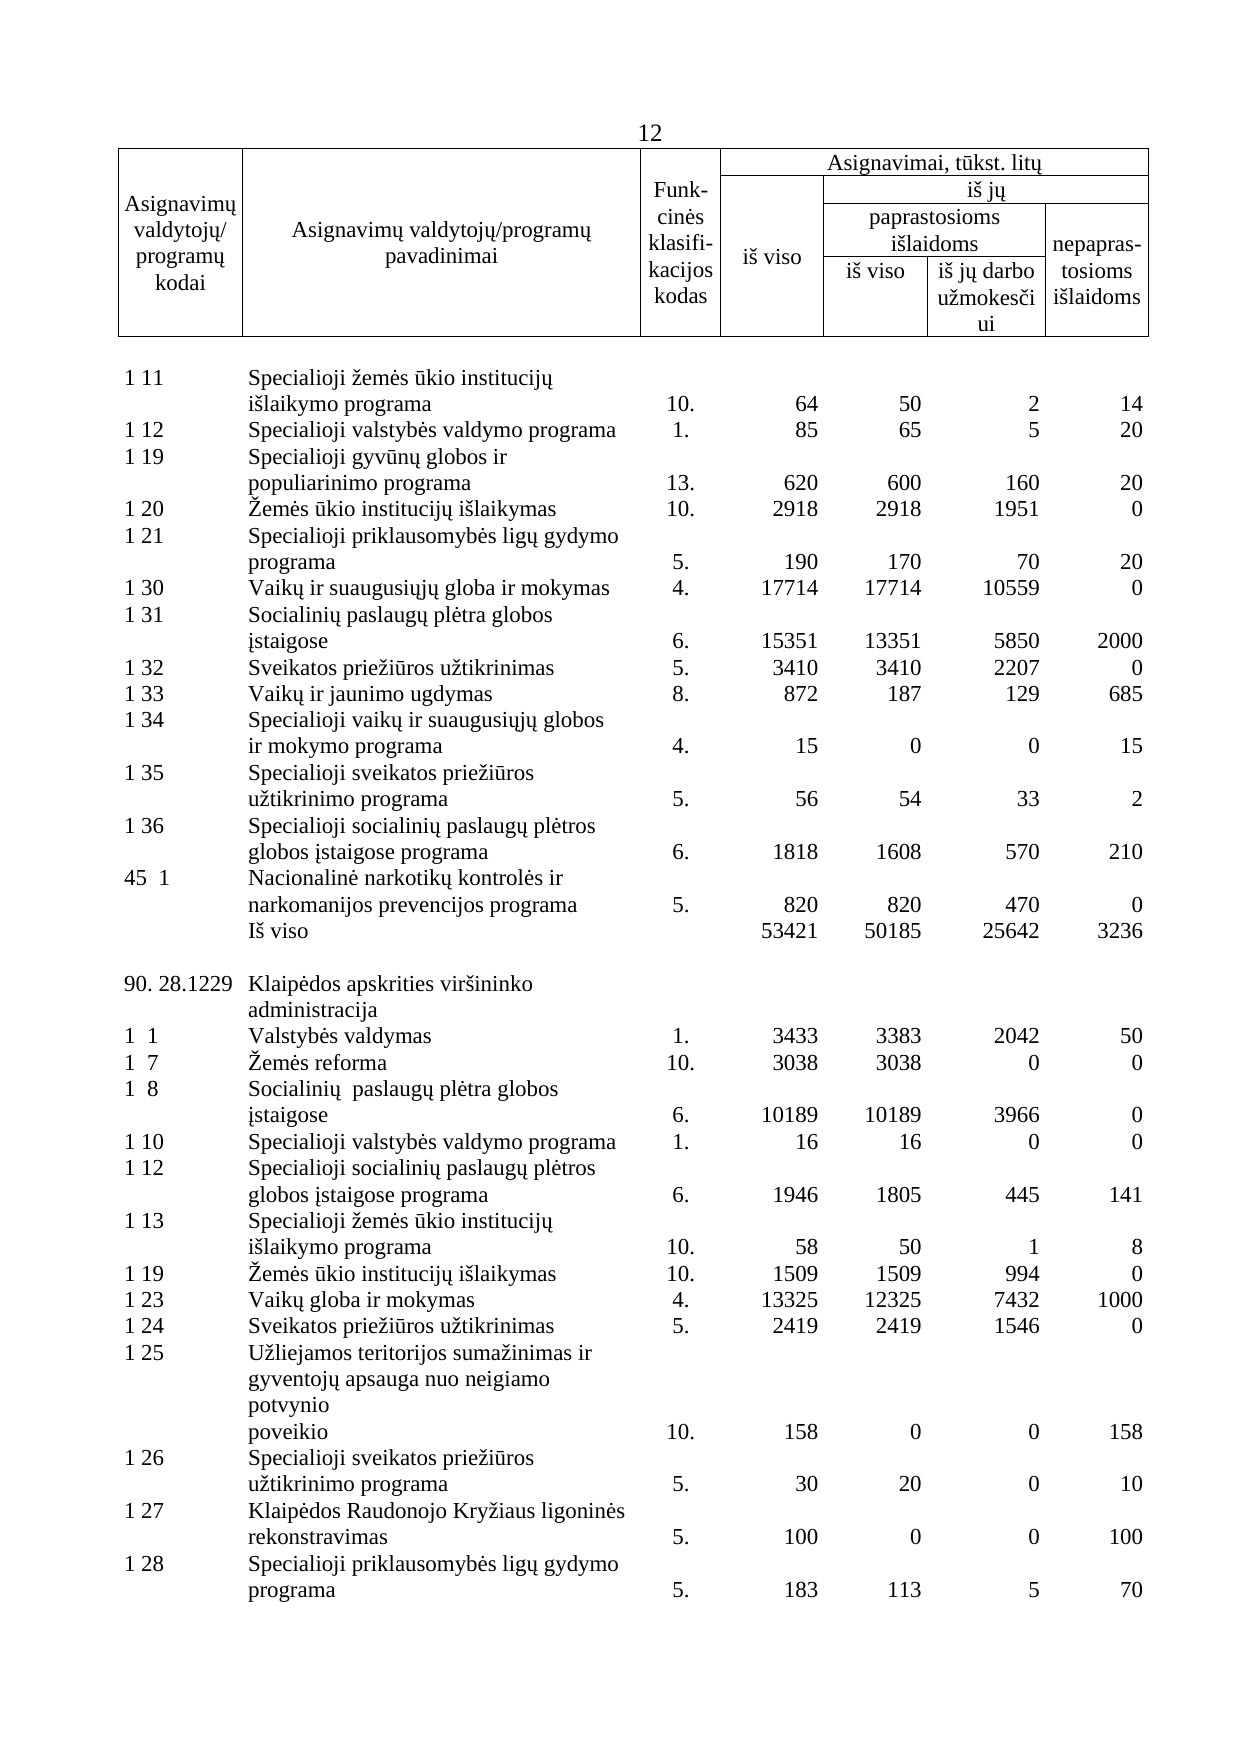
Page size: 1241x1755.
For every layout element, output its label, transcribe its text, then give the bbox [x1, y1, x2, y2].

table_cell [927, 706, 1045, 733]
table_cell [927, 864, 1045, 891]
table_cell 70 [1045, 1576, 1148, 1602]
table_cell 10. [641, 495, 720, 522]
table_cell [118, 1576, 242, 1602]
table_cell [927, 522, 1045, 548]
table_cell 1 24 [118, 1313, 242, 1339]
table_cell 1 11 [118, 364, 242, 390]
table_cell [927, 1550, 1045, 1576]
table_cell [824, 1154, 927, 1181]
table_cell 5. [641, 548, 720, 574]
table_cell Vaikų ir jaunimo ugdymas [242, 680, 641, 706]
table_cell 0 [927, 1049, 1045, 1075]
table_cell [1045, 337, 1148, 364]
table_cell [1045, 601, 1148, 627]
table_cell 1 12 [118, 416, 242, 443]
table_cell [118, 917, 242, 943]
table_cell poveikio [242, 1418, 641, 1444]
table_cell Specialioji žemės ūkio institucijų [242, 1207, 641, 1233]
table_cell nepapras-tosioms išlaidoms [1046, 204, 1148, 336]
table_cell 17714 [824, 575, 927, 601]
table_cell 15 [1045, 733, 1148, 759]
table_cell [720, 1207, 824, 1233]
table_cell [927, 601, 1045, 627]
table_cell 4. [641, 1286, 720, 1312]
table_cell 0 [927, 1128, 1045, 1154]
table_cell narkomanijos prevencijos programa [242, 891, 641, 917]
table_cell 1 33 [118, 680, 242, 706]
table_cell 5. [641, 654, 720, 680]
table_cell 0 [1045, 495, 1148, 522]
table_cell iš jų [824, 176, 1148, 202]
table_header Funk-cinės klasifi-kacijos kodas [641, 149, 720, 336]
table_cell 2207 [927, 654, 1045, 680]
table_cell [824, 706, 927, 733]
table_cell 10559 [927, 575, 1045, 601]
table_cell [118, 996, 242, 1022]
table_cell [1045, 1075, 1148, 1102]
table_cell 5. [641, 1471, 720, 1497]
table_cell 3433 [720, 1023, 824, 1049]
table_cell 5 [927, 416, 1045, 443]
table_cell 5. [641, 1313, 720, 1339]
table_cell [824, 1550, 927, 1576]
table_cell [824, 996, 927, 1022]
table_cell 1946 [720, 1181, 824, 1207]
table_cell Vaikų globa ir mokymas [242, 1286, 641, 1312]
table_cell [927, 1075, 1045, 1102]
table_cell populiarinimo programa [242, 469, 641, 495]
table_cell užtikrinimo programa [242, 1471, 641, 1497]
table_cell 1. [641, 1023, 720, 1049]
table_cell [641, 812, 720, 838]
table_cell [927, 759, 1045, 785]
table_cell [824, 1339, 927, 1365]
table_cell [242, 944, 641, 970]
table_cell [1045, 944, 1148, 970]
table_cell 0 [927, 1523, 1045, 1549]
table_cell Vaikų ir suaugusiųjų globa ir mokymas [242, 575, 641, 601]
table_cell 1. [641, 416, 720, 443]
table_cell 10189 [824, 1102, 927, 1128]
table_cell [641, 1075, 720, 1102]
table_cell [720, 996, 824, 1022]
table_cell 5. [641, 1576, 720, 1602]
table_header Asignavimų valdytojų/programų pavadinimai [243, 149, 640, 336]
table_cell 0 [824, 1523, 927, 1549]
table_cell [720, 1444, 824, 1471]
table_cell [641, 364, 720, 390]
table_cell išlaikymo programa [242, 1233, 641, 1260]
table_cell 820 [824, 891, 927, 917]
table_cell [641, 970, 720, 996]
table_cell 100 [720, 1523, 824, 1549]
table_cell [118, 838, 242, 864]
table_cell [1045, 970, 1148, 996]
table_cell gyventojų apsauga nuo neigiamo potvynio [242, 1365, 641, 1418]
table_cell [824, 759, 927, 785]
table_cell [1045, 996, 1148, 1022]
table_cell [824, 1075, 927, 1102]
table_cell 170 [824, 548, 927, 574]
table_cell [641, 1444, 720, 1471]
table_cell ir mokymo programa [242, 733, 641, 759]
table_cell 1 32 [118, 654, 242, 680]
table_cell [118, 1418, 242, 1444]
table_cell 0 [824, 733, 927, 759]
table_cell 141 [1045, 1181, 1148, 1207]
table_cell 2 [1045, 785, 1148, 812]
table_cell Specialioji priklausomybės ligų gydymo [242, 1550, 641, 1576]
table_cell [1045, 1154, 1148, 1181]
table_cell 2419 [824, 1313, 927, 1339]
table_cell [641, 1497, 720, 1523]
table_cell 570 [927, 838, 1045, 864]
table_cell 1818 [720, 838, 824, 864]
table_cell 158 [1045, 1418, 1148, 1444]
table_cell 10. [641, 1260, 720, 1286]
table_cell [720, 759, 824, 785]
table_cell [641, 1365, 720, 1418]
table_cell [641, 443, 720, 469]
table_cell [118, 1181, 242, 1207]
table_cell 6. [641, 627, 720, 653]
table_cell [1045, 1365, 1148, 1418]
table_cell 5. [641, 1523, 720, 1549]
table_cell [720, 1075, 824, 1102]
table_cell 5 [927, 1576, 1045, 1602]
table_cell 3410 [824, 654, 927, 680]
table_cell [1045, 1339, 1148, 1365]
table_cell 1 19 [118, 1260, 242, 1286]
table_cell 872 [720, 680, 824, 706]
table_cell 16 [824, 1128, 927, 1154]
table_cell [824, 337, 927, 364]
table_cell 3383 [824, 1023, 927, 1049]
table_cell 33 [927, 785, 1045, 812]
table_cell [1045, 759, 1148, 785]
table_cell 3038 [824, 1049, 927, 1075]
table_cell 6. [641, 1181, 720, 1207]
table_cell Specialioji žemės ūkio institucijų [242, 364, 641, 390]
table_cell 1 21 [118, 522, 242, 548]
table_cell [118, 469, 242, 495]
table_cell 15351 [720, 627, 824, 653]
table_cell 8 [1045, 1233, 1148, 1260]
table_cell 1. [641, 1128, 720, 1154]
table_cell 5850 [927, 627, 1045, 653]
table_cell [641, 917, 720, 943]
table_cell [118, 1471, 242, 1497]
table_cell Specialioji sveikatos priežiūros [242, 1444, 641, 1471]
table_cell 50 [824, 1233, 927, 1260]
table_cell globos įstaigose programa [242, 838, 641, 864]
table_cell paprastosioms išlaidoms [824, 204, 1045, 256]
table_cell 2042 [927, 1023, 1045, 1049]
table_cell 0 [927, 733, 1045, 759]
table_cell 10. [641, 1049, 720, 1075]
table_cell [1045, 443, 1148, 469]
table_cell Specialioji sveikatos priežiūros [242, 759, 641, 785]
table_cell 820 [720, 891, 824, 917]
table_cell [720, 1154, 824, 1181]
table_cell 1 19 [118, 443, 242, 469]
table_cell [824, 522, 927, 548]
table_cell 54 [824, 785, 927, 812]
table_cell [1045, 1444, 1148, 1471]
table_cell [641, 996, 720, 1022]
table_cell [824, 443, 927, 469]
table_cell [1045, 706, 1148, 733]
table_cell 129 [927, 680, 1045, 706]
table_cell užtikrinimo programa [242, 785, 641, 812]
table_cell 2918 [720, 495, 824, 522]
table_cell 1 26 [118, 1444, 242, 1471]
table_cell Iš viso [242, 917, 641, 943]
table_cell [641, 944, 720, 970]
table_cell 6. [641, 1102, 720, 1128]
table_cell 1 13 [118, 1207, 242, 1233]
table_cell [641, 522, 720, 548]
table_cell [824, 601, 927, 627]
table_cell 685 [1045, 680, 1148, 706]
table_cell [720, 337, 824, 364]
table_cell 1 7 [118, 1049, 242, 1075]
table_cell [118, 548, 242, 574]
table_cell Specialioji valstybės valdymo programa [242, 416, 641, 443]
table_cell 190 [720, 548, 824, 574]
table_cell 1546 [927, 1313, 1045, 1339]
table_cell [824, 812, 927, 838]
table_cell 1 [927, 1233, 1045, 1260]
table_cell [824, 1497, 927, 1523]
table_cell 1000 [1045, 1286, 1148, 1312]
table_cell 20 [1045, 416, 1148, 443]
table_cell 10189 [720, 1102, 824, 1128]
table_cell [720, 812, 824, 838]
table_cell 4. [641, 575, 720, 601]
table_cell 1 8 [118, 1075, 242, 1102]
table_cell [927, 443, 1045, 469]
table_cell įstaigose [242, 1102, 641, 1128]
table_cell 1 31 [118, 601, 242, 627]
table_cell 85 [720, 416, 824, 443]
table_cell 53421 [720, 917, 824, 943]
table_cell [118, 733, 242, 759]
table_cell 210 [1045, 838, 1148, 864]
table_cell [1045, 1550, 1148, 1576]
table_cell 10 [1045, 1471, 1148, 1497]
table_cell 3038 [720, 1049, 824, 1075]
table_cell 12325 [824, 1286, 927, 1312]
table_cell 14 [1045, 390, 1148, 416]
table_cell iš viso [824, 257, 927, 336]
table_cell [824, 1207, 927, 1233]
table_cell Specialioji socialinių paslaugų plėtros [242, 812, 641, 838]
table_cell 8. [641, 680, 720, 706]
table_cell 1 30 [118, 575, 242, 601]
table_cell 3236 [1045, 917, 1148, 943]
table_cell [824, 864, 927, 891]
table_cell [927, 1207, 1045, 1233]
table_cell 1 23 [118, 1286, 242, 1312]
table_cell [1045, 1207, 1148, 1233]
table_cell [824, 970, 927, 996]
table_cell Specialioji vaikų ir suaugusiųjų globos [242, 706, 641, 733]
table_cell iš viso [721, 176, 823, 336]
table_cell 1 20 [118, 495, 242, 522]
table_cell 50 [824, 390, 927, 416]
table_cell [720, 1339, 824, 1365]
table_header Asignavimų valdytojų/ programų kodai [119, 149, 242, 336]
table_cell [927, 944, 1045, 970]
table_cell Žemės ūkio institucijų išlaikymas [242, 495, 641, 522]
table_cell Žemės reforma [242, 1049, 641, 1075]
table_cell 1509 [824, 1260, 927, 1286]
table_cell 7432 [927, 1286, 1045, 1312]
table_cell [720, 601, 824, 627]
table_cell 0 [1045, 1260, 1148, 1286]
table_cell 50 [1045, 1023, 1148, 1049]
table_cell [720, 1497, 824, 1523]
table_cell 25642 [927, 917, 1045, 943]
table_cell 64 [720, 390, 824, 416]
table_cell išlaikymo programa [242, 390, 641, 416]
table_cell 45 1 [118, 864, 242, 891]
table_cell globos įstaigose programa [242, 1181, 641, 1207]
table_cell 1805 [824, 1181, 927, 1207]
table_cell [118, 944, 242, 970]
table_cell [927, 970, 1045, 996]
table_cell [927, 1444, 1045, 1471]
table_cell 0 [1045, 1049, 1148, 1075]
table_cell [824, 1365, 927, 1418]
table_cell Užliejamos teritorijos sumažinimas ir [242, 1339, 641, 1365]
table_cell 56 [720, 785, 824, 812]
table_cell [118, 390, 242, 416]
table_cell Socialinių paslaugų plėtra globos [242, 1075, 641, 1102]
table_cell 10. [641, 1418, 720, 1444]
table_cell 1 36 [118, 812, 242, 838]
table_cell [242, 337, 641, 364]
table_cell 0 [1045, 654, 1148, 680]
table_cell [118, 1365, 242, 1418]
table_cell [118, 785, 242, 812]
table_cell 1 25 [118, 1339, 242, 1365]
table_cell 158 [720, 1418, 824, 1444]
table_cell 15 [720, 733, 824, 759]
table_cell programa [242, 548, 641, 574]
table_cell 2 [927, 390, 1045, 416]
table_cell [927, 812, 1045, 838]
table_cell 1608 [824, 838, 927, 864]
table_cell 30 [720, 1471, 824, 1497]
table_cell 13325 [720, 1286, 824, 1312]
table_cell 1 10 [118, 1128, 242, 1154]
table_cell 4. [641, 733, 720, 759]
table_cell [1045, 364, 1148, 390]
table_cell 17714 [720, 575, 824, 601]
table_cell 0 [824, 1418, 927, 1444]
table_cell 1 35 [118, 759, 242, 785]
table_cell 187 [824, 680, 927, 706]
table_cell 5. [641, 785, 720, 812]
table_cell 65 [824, 416, 927, 443]
table_cell Klaipėdos apskrities viršininko [242, 970, 641, 996]
table_cell 183 [720, 1576, 824, 1602]
table_header Asignavimai, tūkst. litų [721, 149, 1148, 175]
table_cell Nacionalinė narkotikų kontrolės ir [242, 864, 641, 891]
table_cell 70 [927, 548, 1045, 574]
table_cell [927, 364, 1045, 390]
table_cell [1045, 864, 1148, 891]
table_cell programa [242, 1576, 641, 1602]
table_cell 0 [1045, 1128, 1148, 1154]
table_cell 90. 28.1229 [118, 970, 242, 996]
table_cell 58 [720, 1233, 824, 1260]
table_cell 600 [824, 469, 927, 495]
table_cell 50185 [824, 917, 927, 943]
table_cell [720, 1365, 824, 1418]
table_cell [720, 944, 824, 970]
table_cell [641, 1207, 720, 1233]
table_cell [927, 1497, 1045, 1523]
table_cell [720, 364, 824, 390]
table_cell 1 12 [118, 1154, 242, 1181]
table_cell [118, 1102, 242, 1128]
table_cell 620 [720, 469, 824, 495]
table_cell Valstybės valdymas [242, 1023, 641, 1049]
table_cell [118, 891, 242, 917]
table_cell [118, 337, 242, 364]
table_cell [720, 443, 824, 469]
table_cell 113 [824, 1576, 927, 1602]
table_cell [641, 706, 720, 733]
table_cell 13. [641, 469, 720, 495]
table_cell [720, 706, 824, 733]
table_cell 20 [1045, 548, 1148, 574]
table_cell [927, 996, 1045, 1022]
table_cell [720, 522, 824, 548]
table_cell 13351 [824, 627, 927, 653]
table_cell 0 [1045, 1102, 1148, 1128]
table_cell [118, 627, 242, 653]
table_cell 1951 [927, 495, 1045, 522]
table_cell 6. [641, 838, 720, 864]
table_cell 10. [641, 1233, 720, 1260]
table_cell 445 [927, 1181, 1045, 1207]
table_cell 470 [927, 891, 1045, 917]
table_cell [118, 1523, 242, 1549]
table_cell [927, 1154, 1045, 1181]
table_cell [641, 601, 720, 627]
table_cell [641, 1154, 720, 1181]
table_cell Sveikatos priežiūros užtikrinimas [242, 1313, 641, 1339]
table_cell [927, 337, 1045, 364]
table_cell [1045, 812, 1148, 838]
table_cell 2000 [1045, 627, 1148, 653]
table_cell 0 [927, 1471, 1045, 1497]
table_cell [641, 864, 720, 891]
table_cell 3410 [720, 654, 824, 680]
table_cell [1045, 1497, 1148, 1523]
table_cell Sveikatos priežiūros užtikrinimas [242, 654, 641, 680]
table_cell [824, 1444, 927, 1471]
table_cell 1 27 [118, 1497, 242, 1523]
table_cell [641, 337, 720, 364]
table_cell 20 [824, 1471, 927, 1497]
table_cell rekonstravimas [242, 1523, 641, 1549]
table_cell Klaipėdos Raudonojo Kryžiaus ligoninės [242, 1497, 641, 1523]
table_cell Specialioji priklausomybės ligų gydymo [242, 522, 641, 548]
table_cell 20 [1045, 469, 1148, 495]
table_cell iš jų darbo užmokesčiui [928, 257, 1045, 336]
table_cell [641, 1339, 720, 1365]
table_cell Žemės ūkio institucijų išlaikymas [242, 1260, 641, 1286]
table_cell 1 1 [118, 1023, 242, 1049]
table_cell [641, 759, 720, 785]
table_cell 5. [641, 891, 720, 917]
table_cell 2918 [824, 495, 927, 522]
table_cell įstaigose [242, 627, 641, 653]
table_cell Socialinių paslaugų plėtra globos [242, 601, 641, 627]
table_cell [1045, 522, 1148, 548]
table_cell Specialioji gyvūnų globos ir [242, 443, 641, 469]
table_cell 994 [927, 1260, 1045, 1286]
table_cell 100 [1045, 1523, 1148, 1549]
table_cell [720, 970, 824, 996]
table_cell [720, 1550, 824, 1576]
table_cell Specialioji socialinių paslaugų plėtros [242, 1154, 641, 1181]
table_cell 16 [720, 1128, 824, 1154]
table_cell 10. [641, 390, 720, 416]
table_cell 1 34 [118, 706, 242, 733]
table_cell [720, 864, 824, 891]
table_cell [641, 1550, 720, 1576]
table_cell 1 28 [118, 1550, 242, 1576]
table_cell 0 [1045, 891, 1148, 917]
table_cell 0 [927, 1418, 1045, 1444]
table_cell 2419 [720, 1313, 824, 1339]
table_cell Specialioji valstybės valdymo programa [242, 1128, 641, 1154]
table_cell [927, 1365, 1045, 1418]
table_cell [824, 364, 927, 390]
table_cell [927, 1339, 1045, 1365]
table_cell 0 [1045, 1313, 1148, 1339]
table_cell 0 [1045, 575, 1148, 601]
table_cell 160 [927, 469, 1045, 495]
table_cell 1509 [720, 1260, 824, 1286]
table_cell [824, 944, 927, 970]
table_cell [118, 1233, 242, 1260]
table_cell administracija [242, 996, 641, 1022]
table_cell 3966 [927, 1102, 1045, 1128]
